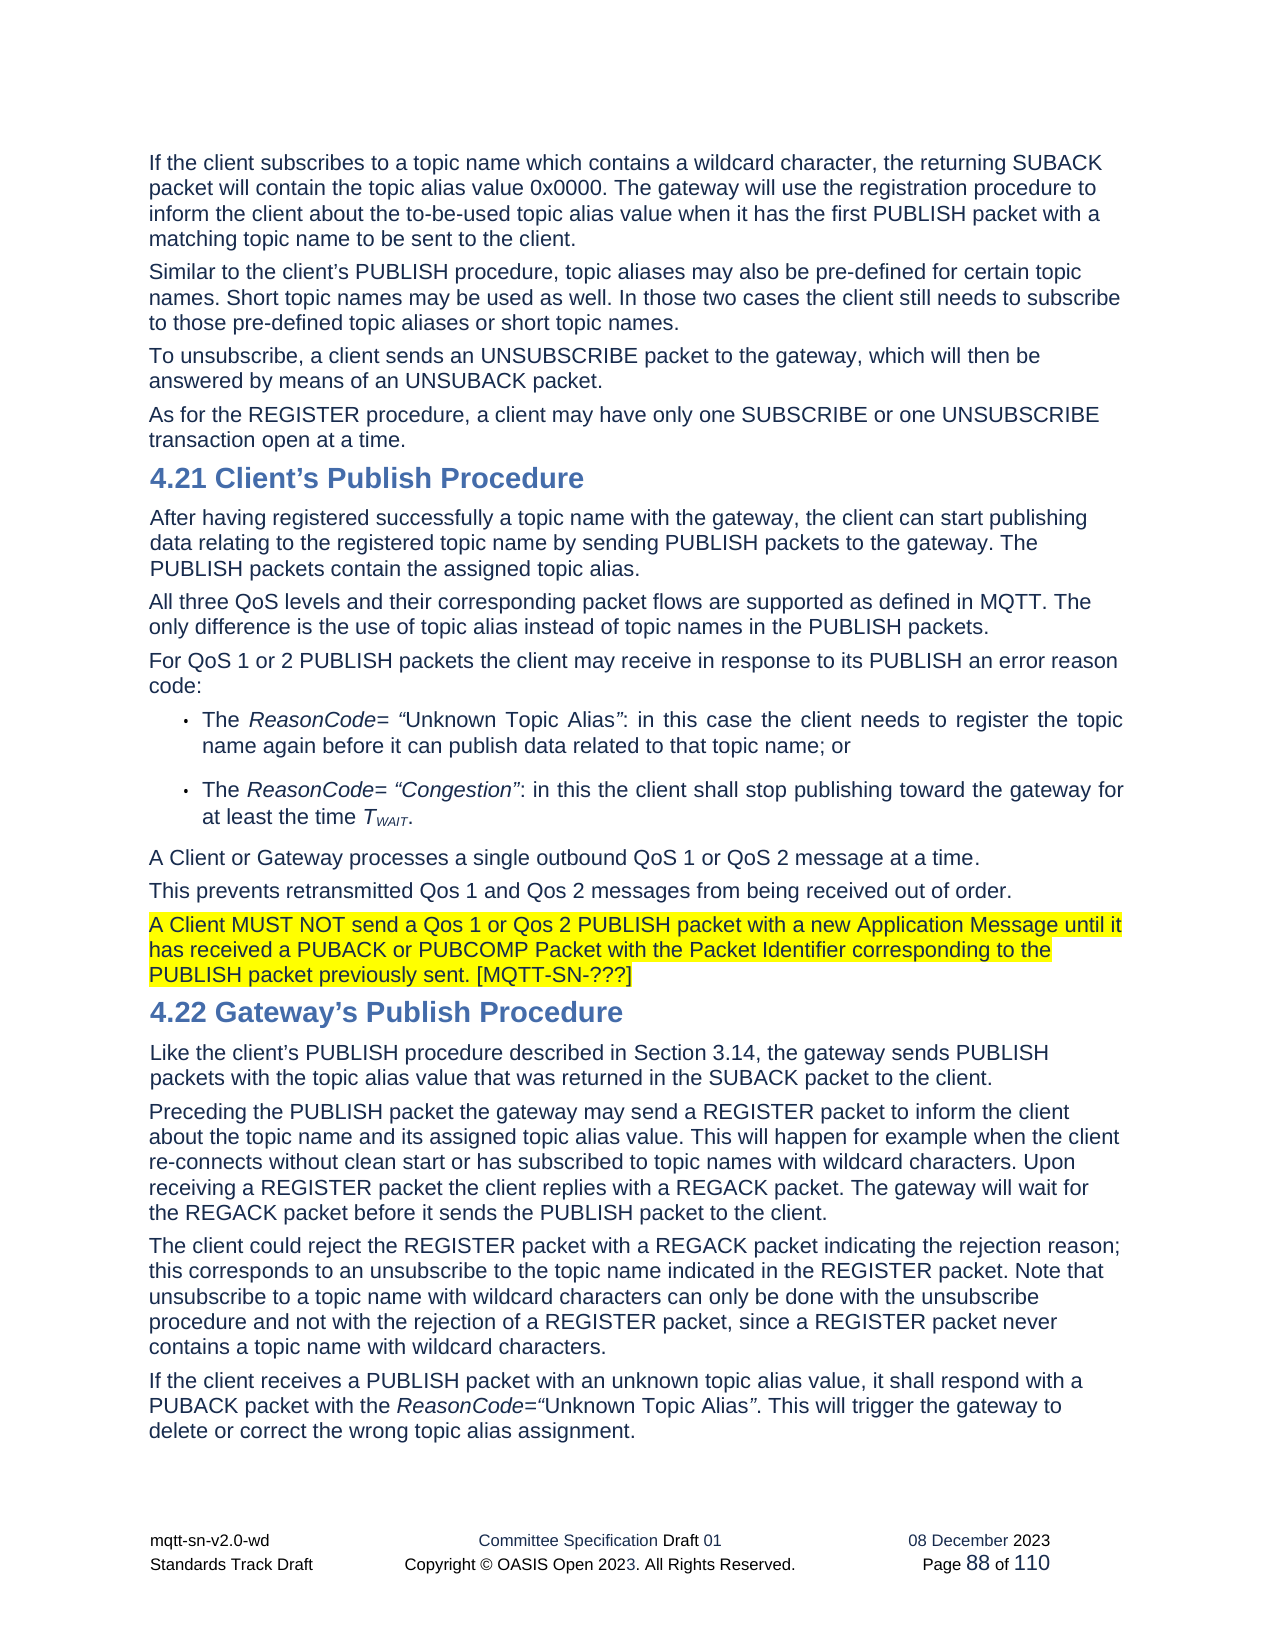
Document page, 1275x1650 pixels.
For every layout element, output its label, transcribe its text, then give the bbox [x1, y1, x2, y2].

text Similar to the client’s PUBLISH procedure, topic aliases may also be pre-defined for certain topic names. Short topic names may be used as well. In those two cases the client still needs to subscribe to those pre-defined topic aliases or short topic names. [148, 259, 1124, 335]
text The client could reject the REGISTER packet with a REGACK packet indicating the rejection reason; this corresponds to an unsubscribe to the topic name indicated in the REGISTER packet. Note that unsubscribe to a topic name with wildcard characters can only be done with the unsubscribe procedure and not with the rejection of a REGISTER packet, since a REGISTER packet never contains a topic name with wildcard characters. [148, 1233, 1124, 1359]
text All three QoS levels and their corresponding packet flows are supported as defined in MQTT. The only difference is the use of topic alias instead of topic names in the PUBLISH packets. [148, 589, 1124, 639]
text A Client or Gateway processes a single outbound QoS 1 or QoS 2 message at a time. [148, 844, 1124, 870]
subtitle 4.21 Client’s Publish Procedure [150, 461, 1124, 494]
text For QoS 1 or 2 PUBLISH packets the client may receive in response to its PUBLISH an error reason code: [148, 648, 1124, 698]
list The ReasonCode= “Congestion”: in this the client shall stop publishing toward the gateway for at least the time TWAIT. [181, 777, 1124, 829]
list The ReasonCode= “Unknown Topic Alias”: in this case the client needs to register the topic name again before it can publish data related to that topic name; or [181, 707, 1124, 758]
text If the client receives a PUBLISH packet with an unknown topic alias value, it shall respond with a PUBACK packet with the ReasonCode=“Unknown Topic Alias”. This will trigger the gateway to delete or correct the wrong topic alias assignment. [148, 1367, 1124, 1443]
text If the client subscribes to a topic name which contains a wildcard character, the returning SUBACK packet will contain the topic alias value 0x0000. The gateway will use the registration procedure to inform the client about the to-be-used topic alias value when it has the first PUBLISH packet with a matching topic name to be sent to the client. [148, 150, 1124, 251]
text After having registered successfully a topic name with the gateway, the client can start publishing data relating to the registered topic name by sending PUBLISH packets to the gateway. The PUBLISH packets contain the assigned topic alias. [149, 505, 1124, 581]
text To unsubscribe, a client sends an UNSUBSCRIBE packet to the gateway, which will then be answered by means of an UNSUBACK packet. [148, 343, 1124, 393]
text A Client MUST NOT send a Qos 1 or Qos 2 PUBLISH packet with a new Application Message until it has received a PUBACK or PUBCOMP Packet with the Packet Identifier corresponding to the PUBLISH packet previously sent. [MQTT-SN-???] [148, 912, 1124, 987]
text This prevents retransmitted Qos 1 and Qos 2 messages from being received out of order. [148, 878, 1124, 903]
text Preceding the PUBLISH packet the gateway may send a REGISTER packet to inform the client about the topic name and its assigned topic alias value. This will happen for example when the client re-connects without clean start or has subscribed to topic names with wildcard characters. Upon receiving a REGISTER packet the client replies with a REGACK packet. The gateway will wait for the REGACK packet before it sends the PUBLISH packet to the client. [148, 1099, 1124, 1225]
text Like the client’s PUBLISH procedure described in Section 3.14, the gateway sends PUBLISH packets with the topic alias value that was returned in the SUBACK packet to the client. [149, 1040, 1124, 1090]
subtitle 4.22 Gateway’s Publish Procedure [150, 996, 1124, 1029]
text As for the REGISTER procedure, a client may have only one SUBSCRIBE or one UNSUBSCRIBE transaction open at a time. [148, 402, 1124, 452]
